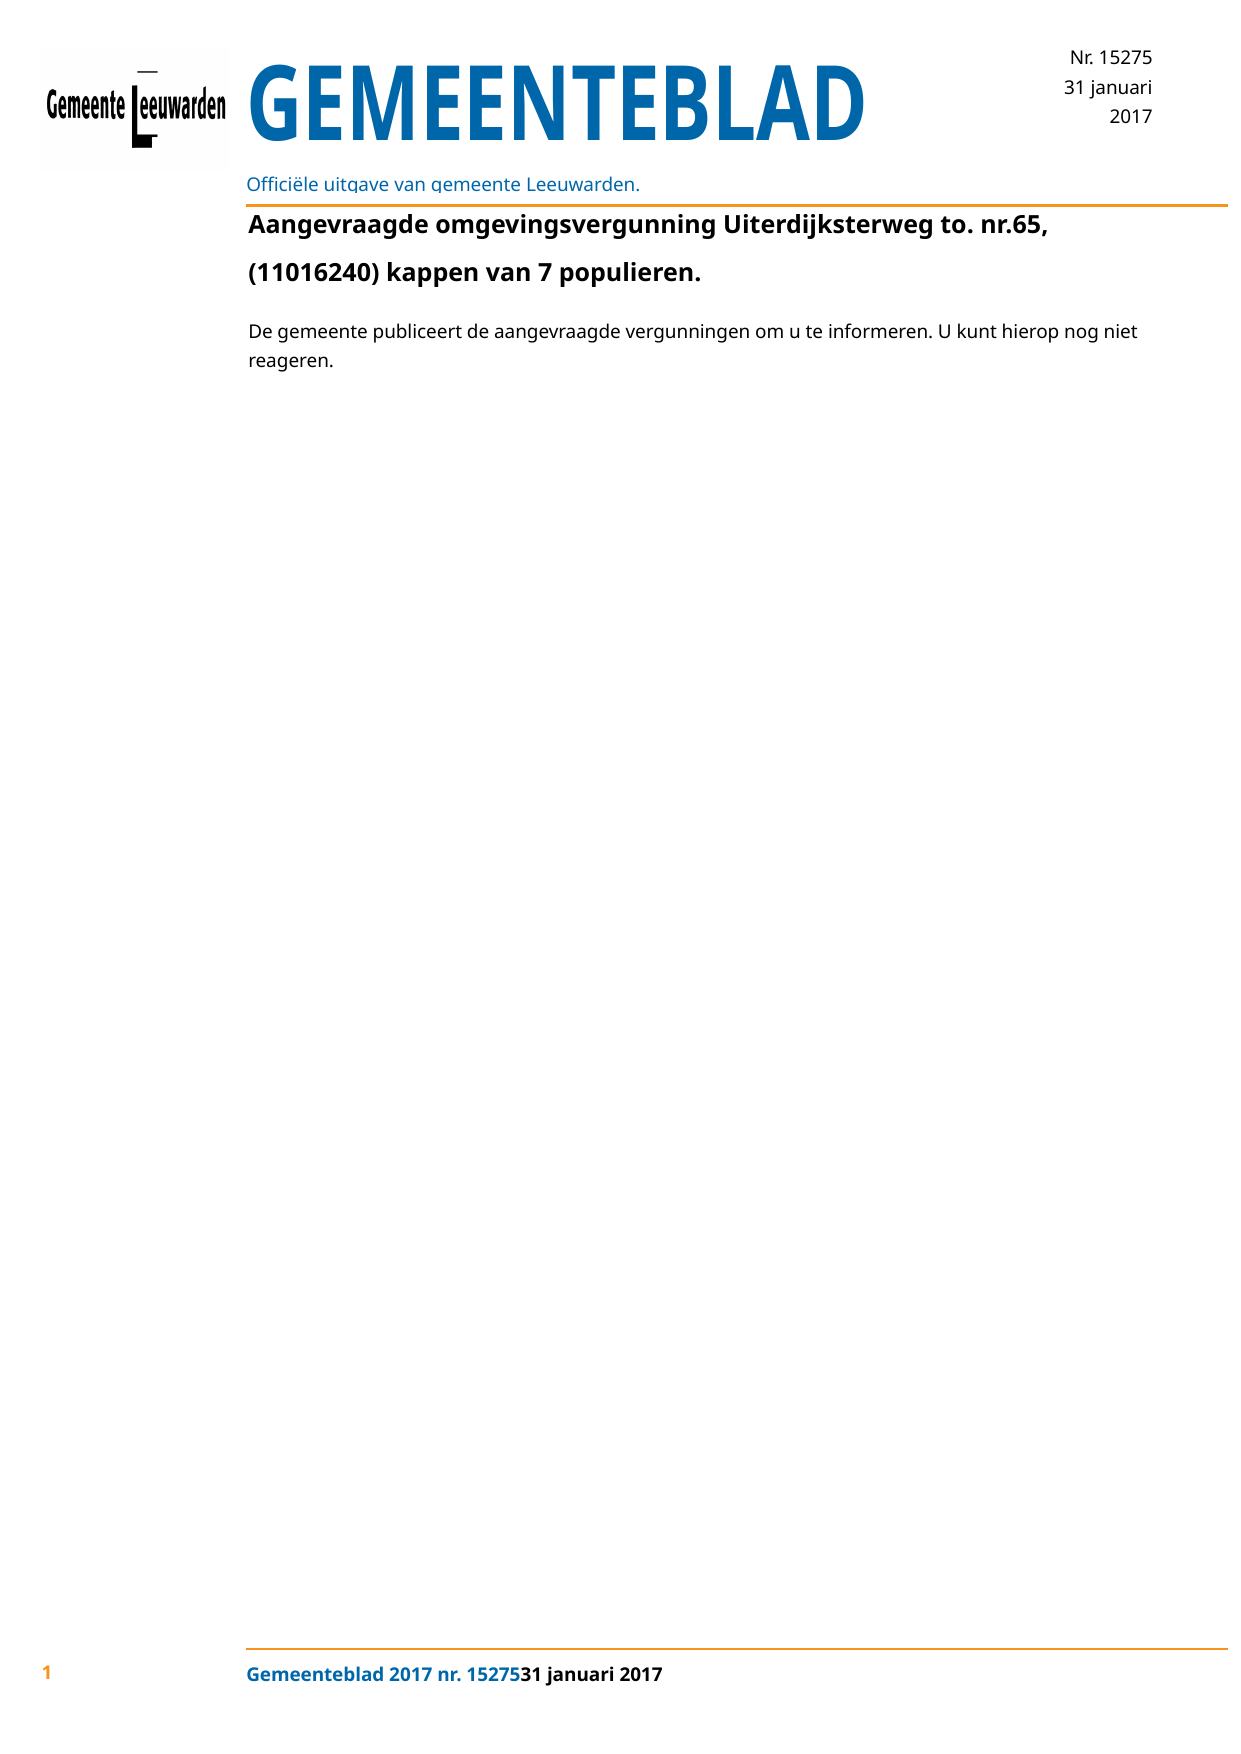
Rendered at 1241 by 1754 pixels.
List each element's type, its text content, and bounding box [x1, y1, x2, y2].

picture [41, 47, 231, 172]
text De gemeente publiceert de aangevraagde vergunningen om u te informeren. U kunt hierop nog niet reageren. [248, 318, 1152, 373]
text Aangevraagde omgevingsvergunning Uiterdijksterweg to. nr.65, (11016240) kappen van 7 populieren. [248, 207, 1152, 288]
